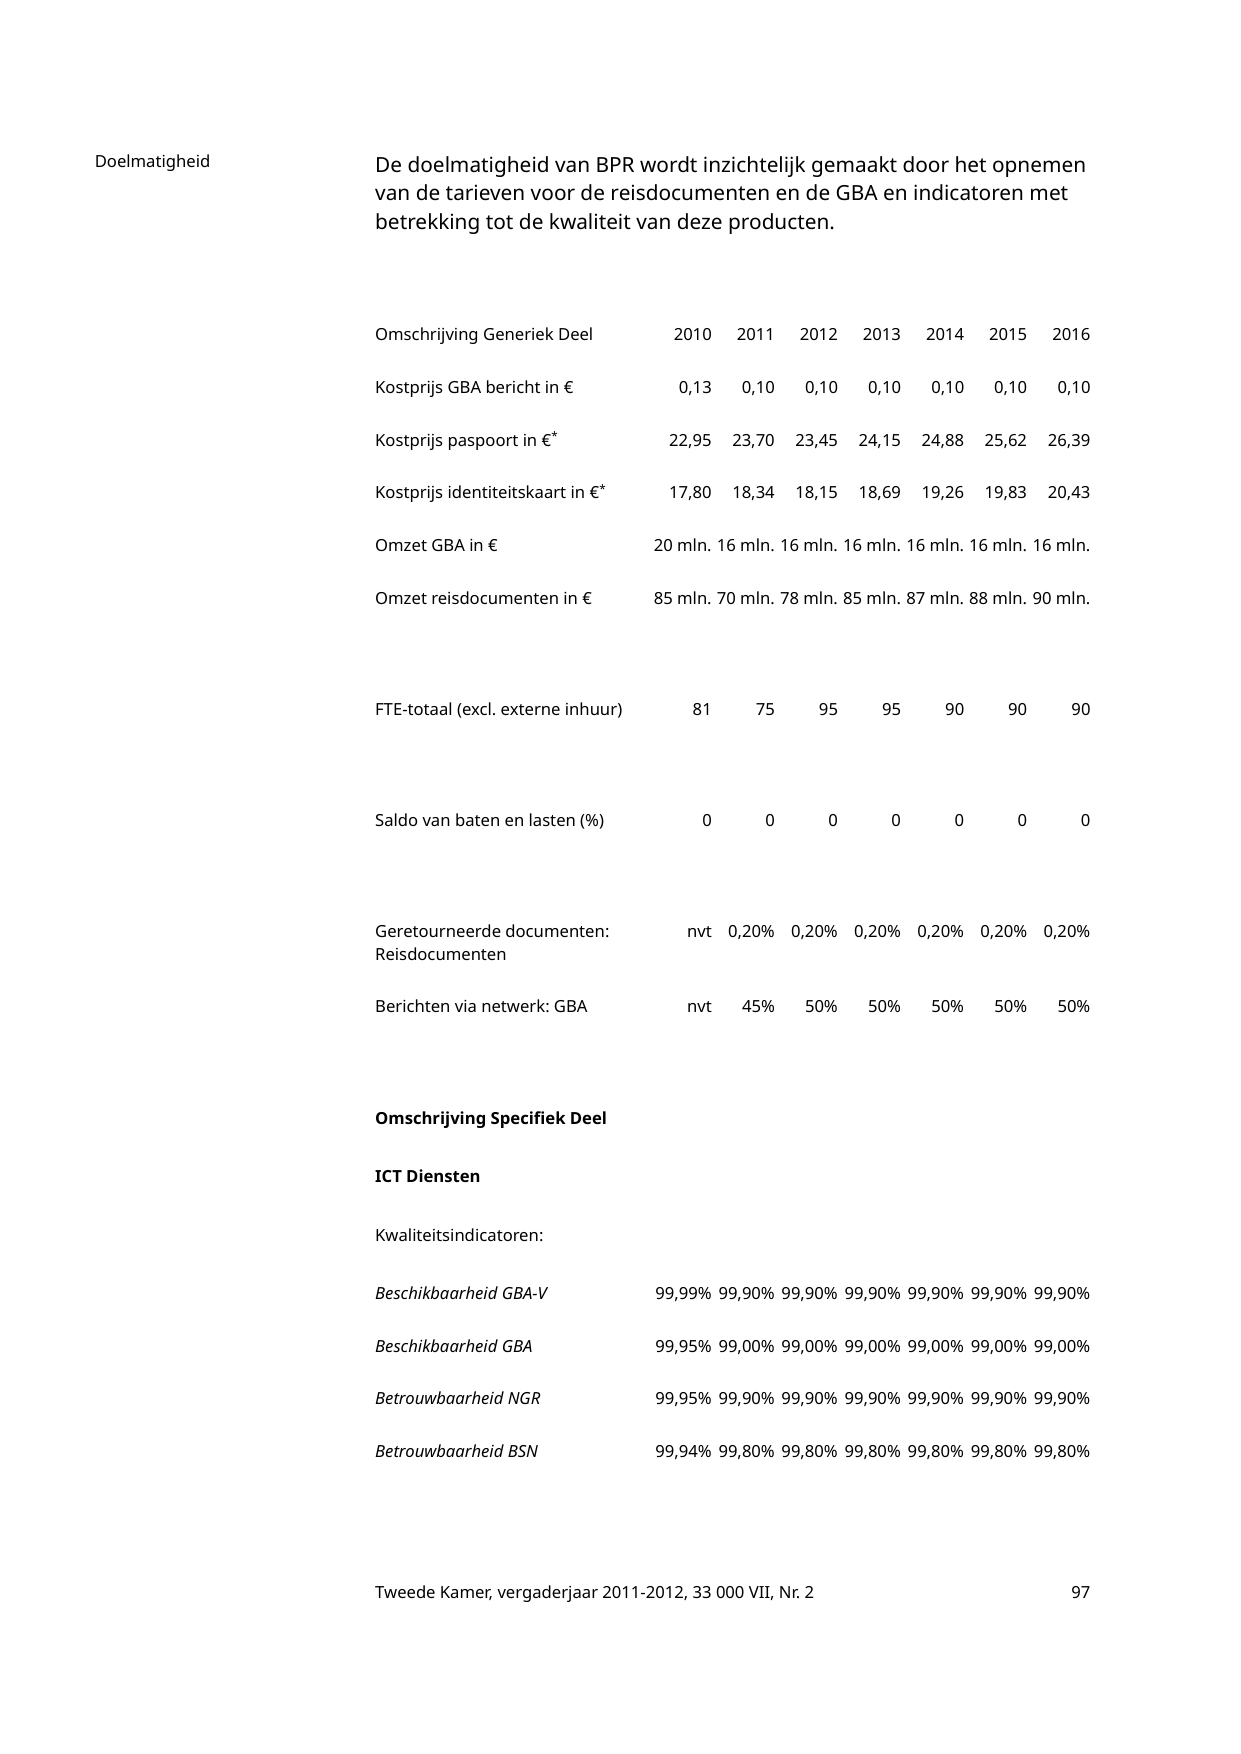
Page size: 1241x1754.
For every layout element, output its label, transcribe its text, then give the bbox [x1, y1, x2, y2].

table_cell 99,00% [964, 1334, 1027, 1387]
table_cell [901, 1165, 964, 1223]
table_cell 18,69 [838, 481, 901, 533]
table_cell Betrouwbaarheid BSN [375, 1440, 648, 1492]
table_cell 0 [838, 809, 901, 861]
table_cell [648, 1106, 711, 1165]
table_cell 18,34 [711, 481, 774, 533]
table_cell 17,80 [648, 481, 711, 533]
table_cell Kostprijs identiteitskaart in €* [375, 481, 648, 533]
table_cell [901, 1048, 964, 1106]
table_cell 99,90% [838, 1282, 901, 1334]
table_cell 0,20% [838, 920, 901, 995]
table_cell [964, 1223, 1027, 1282]
table_cell 0,20% [1027, 920, 1090, 995]
table_cell 0,10 [838, 375, 901, 428]
table_cell Saldo van baten en lasten (%) [375, 809, 648, 861]
table_cell 45% [711, 995, 774, 1048]
table_cell 99,80% [964, 1440, 1027, 1492]
table_cell [964, 1106, 1027, 1165]
table_cell 0,10 [711, 375, 774, 428]
table_cell 99,90% [901, 1387, 964, 1440]
table_cell nvt [648, 920, 711, 995]
table_header 2012 [775, 323, 838, 375]
table_cell [838, 750, 901, 808]
table_cell [1027, 1165, 1090, 1223]
table_cell [648, 1223, 711, 1282]
table_cell 0,10 [901, 375, 964, 428]
table_cell FTE-totaal (excl. externe inhuur) [375, 698, 648, 750]
table_cell 19,83 [964, 481, 1027, 533]
table_cell [775, 861, 838, 920]
table_cell [901, 750, 964, 808]
table_cell [838, 1165, 901, 1223]
table_cell 0 [648, 809, 711, 861]
table_cell 22,95 [648, 428, 711, 481]
table_cell 99,90% [1027, 1282, 1090, 1334]
table_cell 0,20% [711, 920, 774, 995]
table_cell 99,90% [964, 1387, 1027, 1440]
table_cell [901, 639, 964, 697]
table_cell 99,00% [1027, 1334, 1090, 1387]
table_cell 75 [711, 698, 774, 750]
table_cell 0,10 [775, 375, 838, 428]
table_cell Beschikbaarheid GBA [375, 1334, 648, 1387]
table_cell 70 mln. [711, 586, 774, 639]
table_cell [901, 1106, 964, 1165]
table_cell 87 mln. [901, 586, 964, 639]
table_header 2013 [838, 323, 901, 375]
table_cell 99,90% [1027, 1387, 1090, 1440]
table_cell [711, 1106, 774, 1165]
table_cell 99,00% [901, 1334, 964, 1387]
table_cell 78 mln. [775, 586, 838, 639]
table_cell [964, 639, 1027, 697]
table_cell 25,62 [964, 428, 1027, 481]
table_cell [775, 639, 838, 697]
table_cell Kostprijs paspoort in €* [375, 428, 648, 481]
table_cell [1027, 861, 1090, 920]
table_cell 20,43 [1027, 481, 1090, 533]
table_header 2016 [1027, 323, 1090, 375]
table_cell 99,80% [838, 1440, 901, 1492]
table_header 2015 [964, 323, 1027, 375]
table_cell [375, 1048, 648, 1106]
table_header Omschrijving Generiek Deel [375, 323, 648, 375]
table_cell Omzet GBA in € [375, 534, 648, 586]
table_cell 20 mln. [648, 534, 711, 586]
table_cell [775, 1048, 838, 1106]
table_cell 50% [964, 995, 1027, 1048]
table_header 2014 [901, 323, 964, 375]
table_cell 50% [901, 995, 964, 1048]
table_cell 0 [901, 809, 964, 861]
table_cell 99,95% [648, 1334, 711, 1387]
table_cell [1027, 1106, 1090, 1165]
table_cell 16 mln. [711, 534, 774, 586]
table_cell [838, 639, 901, 697]
table_cell 99,90% [964, 1282, 1027, 1334]
table_cell [775, 1106, 838, 1165]
table_cell 90 [964, 698, 1027, 750]
table_cell 0 [1027, 809, 1090, 861]
table_cell 99,94% [648, 1440, 711, 1492]
table_cell 90 [901, 698, 964, 750]
table_cell 99,90% [711, 1282, 774, 1334]
table_header 2010 [648, 323, 711, 375]
table_header 2011 [711, 323, 774, 375]
table_cell [1027, 639, 1090, 697]
table_cell 99,90% [711, 1387, 774, 1440]
table_cell 16 mln. [901, 534, 964, 586]
table_cell [711, 1165, 774, 1223]
table_cell [375, 750, 648, 808]
table_cell [711, 861, 774, 920]
table_cell [838, 861, 901, 920]
table_cell 99,80% [901, 1440, 964, 1492]
table_cell 18,15 [775, 481, 838, 533]
table_cell 99,80% [1027, 1440, 1090, 1492]
table_cell [1027, 1048, 1090, 1106]
table_cell 95 [838, 698, 901, 750]
table_cell 99,90% [838, 1387, 901, 1440]
table_cell 99,90% [775, 1387, 838, 1440]
table_cell [711, 1048, 774, 1106]
table_cell 19,26 [901, 481, 964, 533]
table_cell 85 mln. [838, 586, 901, 639]
table_cell [648, 639, 711, 697]
table_cell [775, 1223, 838, 1282]
table_cell [901, 1223, 964, 1282]
table_cell Kostprijs GBA bericht in € [375, 375, 648, 428]
table_cell [901, 861, 964, 920]
table_cell Kwaliteitsindicatoren: [375, 1223, 648, 1282]
table_cell 0,13 [648, 375, 711, 428]
table_cell 50% [775, 995, 838, 1048]
table_cell 0 [964, 809, 1027, 861]
table_cell [838, 1048, 901, 1106]
table_cell Berichten via netwerk: GBA [375, 995, 648, 1048]
table_cell [648, 861, 711, 920]
table_cell 99,80% [775, 1440, 838, 1492]
table_cell [711, 750, 774, 808]
table_cell 16 mln. [838, 534, 901, 586]
table_cell [838, 1106, 901, 1165]
table_cell 23,70 [711, 428, 774, 481]
table_cell [1027, 1223, 1090, 1282]
table_cell nvt [648, 995, 711, 1048]
table_cell 0,20% [901, 920, 964, 995]
table_cell 16 mln. [1027, 534, 1090, 586]
table_cell 90 mln. [1027, 586, 1090, 639]
table_cell 99,00% [838, 1334, 901, 1387]
table_cell 23,45 [775, 428, 838, 481]
table_cell [375, 861, 648, 920]
table_cell ICT Diensten [375, 1165, 648, 1223]
table_cell 24,88 [901, 428, 964, 481]
table_cell 99,95% [648, 1387, 711, 1440]
table_cell 24,15 [838, 428, 901, 481]
table_cell [1027, 750, 1090, 808]
table_cell [964, 1048, 1027, 1106]
table_cell 99,90% [775, 1282, 838, 1334]
table_cell 0,20% [775, 920, 838, 995]
table_cell Omschrijving Specifiek Deel [375, 1106, 648, 1165]
table_cell 99,90% [901, 1282, 964, 1334]
table_cell 99,80% [711, 1440, 774, 1492]
table_cell 0,10 [1027, 375, 1090, 428]
table_cell [964, 861, 1027, 920]
table_cell [711, 1223, 774, 1282]
table_cell 50% [838, 995, 901, 1048]
table_cell 0 [775, 809, 838, 861]
table_cell Geretourneerde documenten: Reisdocumenten [375, 920, 648, 995]
table_cell 95 [775, 698, 838, 750]
table_cell 16 mln. [775, 534, 838, 586]
table_cell [775, 1165, 838, 1223]
table_cell Betrouwbaarheid NGR [375, 1387, 648, 1440]
table_cell [648, 1165, 711, 1223]
table_cell 81 [648, 698, 711, 750]
table_cell 90 [1027, 698, 1090, 750]
table_cell 50% [1027, 995, 1090, 1048]
table_cell [711, 639, 774, 697]
table_cell 99,99% [648, 1282, 711, 1334]
table_cell 99,00% [775, 1334, 838, 1387]
table_cell 0,10 [964, 375, 1027, 428]
table_cell 0 [711, 809, 774, 861]
table_cell [648, 750, 711, 808]
table_cell [375, 639, 648, 697]
table_cell 85 mln. [648, 586, 711, 639]
table_cell 16 mln. [964, 534, 1027, 586]
table_cell 99,00% [711, 1334, 774, 1387]
table_cell 26,39 [1027, 428, 1090, 481]
table_cell Omzet reisdocumenten in € [375, 586, 648, 639]
table_cell [648, 1048, 711, 1106]
table_cell 0,20% [964, 920, 1027, 995]
table_cell [964, 1165, 1027, 1223]
table_cell [838, 1223, 901, 1282]
table_cell [964, 750, 1027, 808]
table_cell Beschikbaarheid GBA-V [375, 1282, 648, 1334]
table_cell 88 mln. [964, 586, 1027, 639]
table_cell [775, 750, 838, 808]
